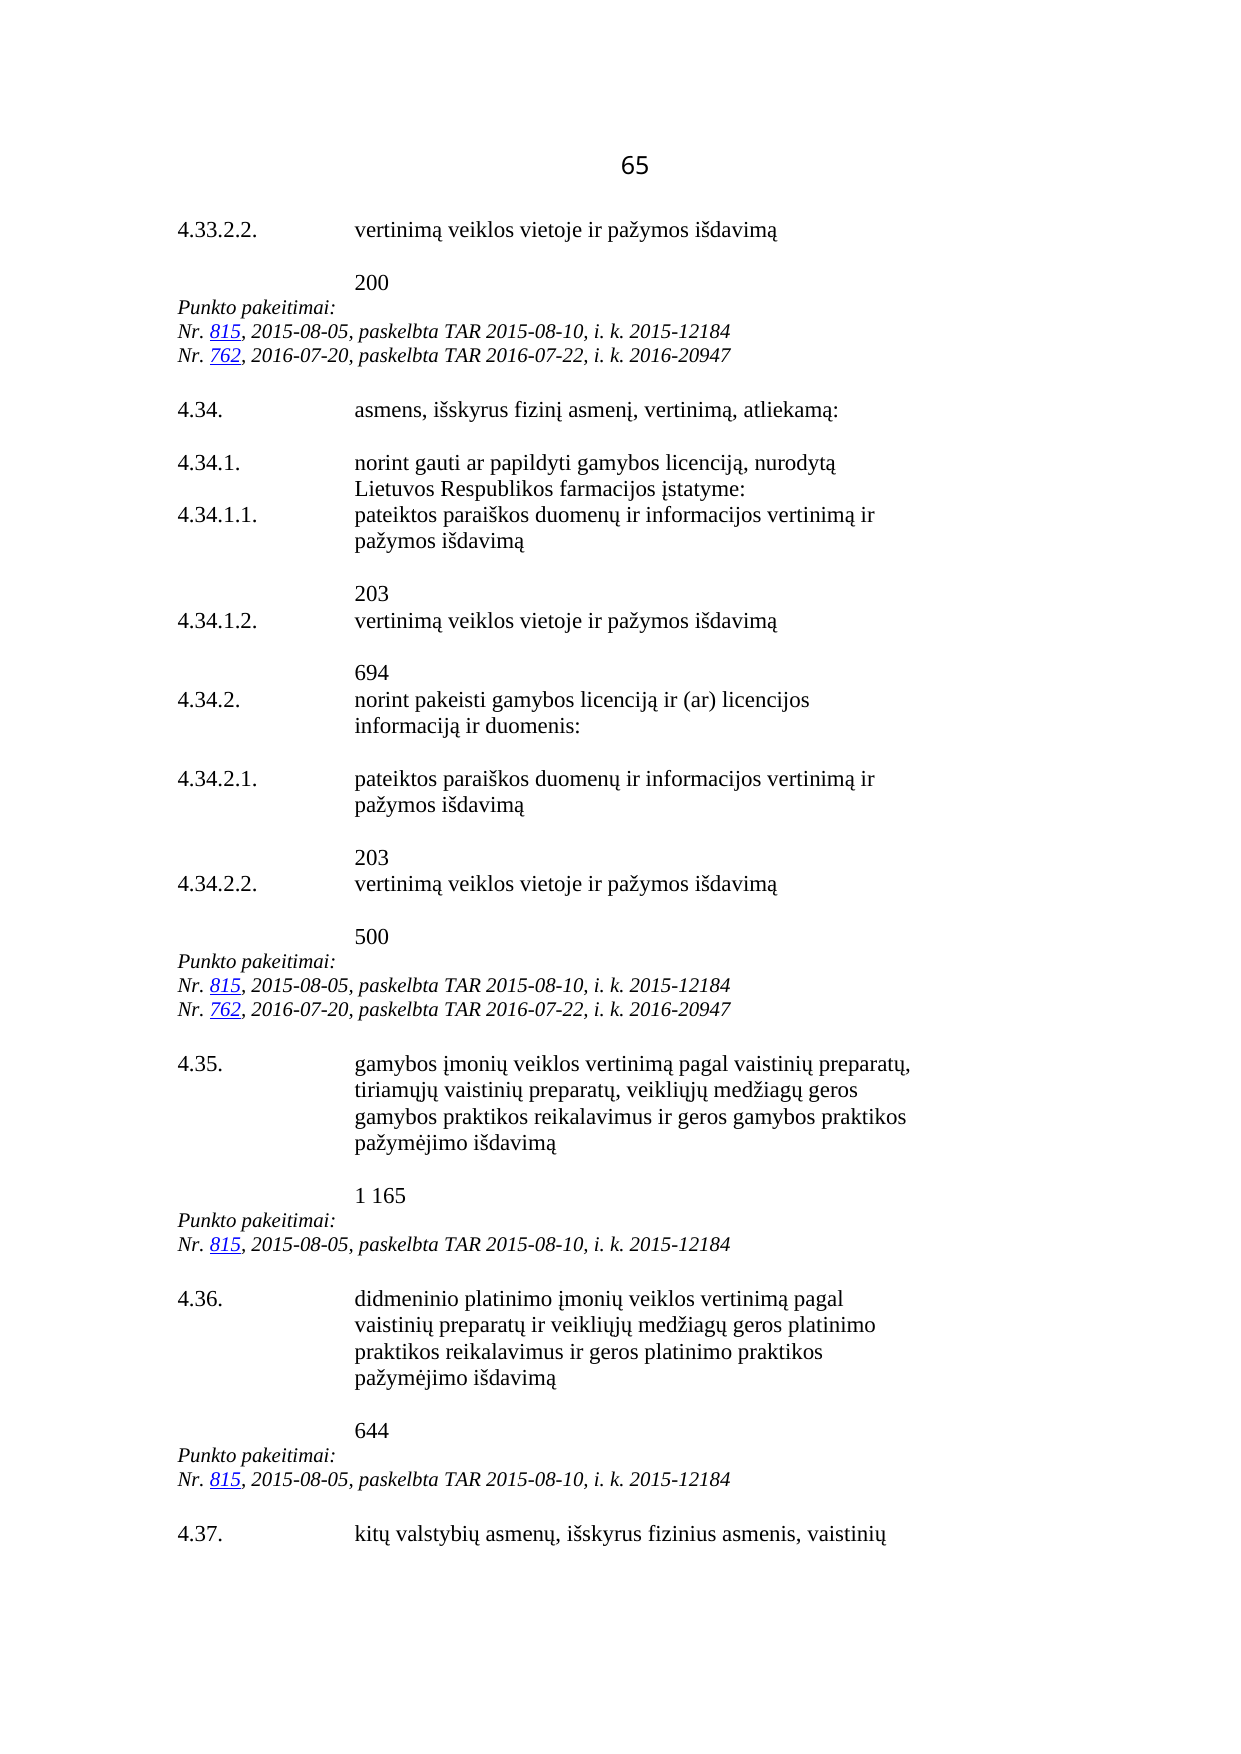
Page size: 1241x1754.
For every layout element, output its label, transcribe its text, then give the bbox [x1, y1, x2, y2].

text tiriamųjų vaistinių preparatų, veikliųjų medžiagų geros [354, 1077, 945, 1103]
text Punkto pakeitimai: [177, 1443, 1093, 1467]
text 4.34.2. norint pakeisti gamybos licenciją ir (ar) licencijos informaciją ir duomenis: [177, 686, 916, 765]
text Punkto pakeitimai: [177, 295, 1093, 319]
text 4.34.2.1. pateiktos paraiškos duomenų ir informacijos vertinimą ir pažymos išdavimą 203 [177, 765, 916, 870]
text 4.36. didmeninio platinimo įmonių veiklos vertinimą pagal [177, 1285, 945, 1312]
text vaistinių preparatų ir veikliųjų medžiagų geros platinimo [354, 1312, 945, 1338]
text Nr. 815, 2015-08-05, paskelbta TAR 2015-08-10, i. k. 2015-12184 [177, 973, 1093, 997]
text 4.34.1.1. pateiktos paraiškos duomenų ir informacijos vertinimą ir pažymos išdavimą 203 [177, 501, 916, 607]
text pažymėjimo išdavimą 644 [354, 1364, 945, 1443]
text 4.34. asmens, išskyrus fizinį asmenį, vertinimą, atliekamą: [177, 396, 916, 448]
text Punkto pakeitimai: [177, 1208, 1093, 1232]
text gamybos praktikos reikalavimus ir geros gamybos praktikos [354, 1103, 945, 1129]
text pažymėjimo išdavimą 1 165 [354, 1129, 945, 1208]
text 4.34.2.2. vertinimą veiklos vietoje ir pažymos išdavimą 500 [177, 870, 916, 949]
text Nr. 815, 2015-08-05, paskelbta TAR 2015-08-10, i. k. 2015-12184 [177, 1467, 1093, 1491]
text praktikos reikalavimus ir geros platinimo praktikos [354, 1338, 945, 1364]
text Nr. 762, 2016-07-20, paskelbta TAR 2016-07-22, i. k. 2016-20947 [177, 997, 1093, 1021]
text Nr. 815, 2015-08-05, paskelbta TAR 2015-08-10, i. k. 2015-12184 [177, 319, 1093, 343]
text 4.37. kitų valstybių asmenų, išskyrus fizinius asmenis, vaistinių [177, 1520, 945, 1547]
text 4.34.1.2. vertinimą veiklos vietoje ir pažymos išdavimą 694 [177, 607, 916, 686]
text Punkto pakeitimai: [177, 949, 1093, 973]
text Nr. 762, 2016-07-20, paskelbta TAR 2016-07-22, i. k. 2016-20947 [177, 343, 1093, 367]
text Nr. 815, 2015-08-05, paskelbta TAR 2015-08-10, i. k. 2015-12184 [177, 1232, 1093, 1256]
text 4.34.1. norint gauti ar papildyti gamybos licenciją, nurodytą Lietuvos Respublikos farmacijos įstatyme: [177, 448, 916, 501]
text 4.35. gamybos įmonių veiklos vertinimą pagal vaistinių preparatų, [177, 1050, 945, 1077]
text 4.33.2.2. vertinimą veiklos vietoje ir pažymos išdavimą 200 [177, 216, 916, 295]
